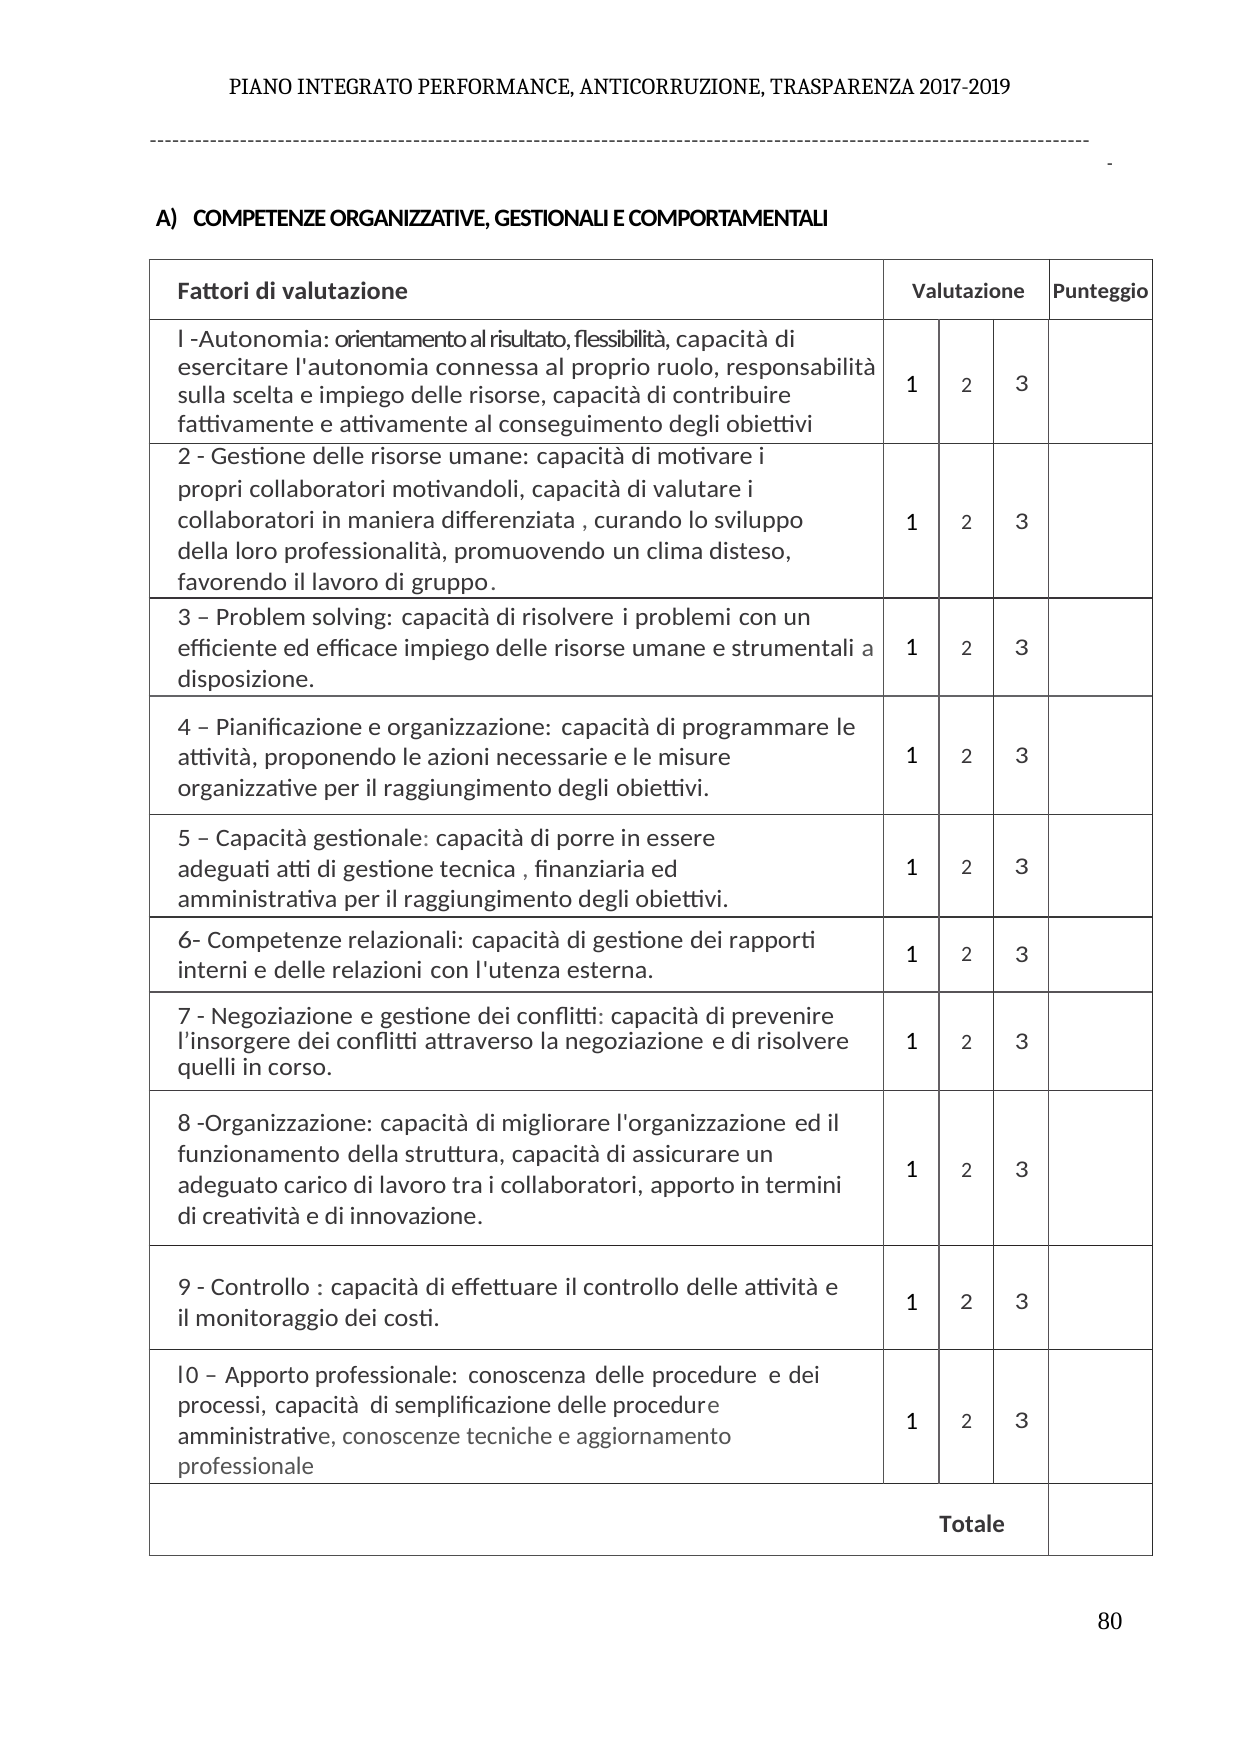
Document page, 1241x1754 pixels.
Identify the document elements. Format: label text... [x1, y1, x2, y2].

table_cell 2 [940, 1350, 993, 1483]
table_cell [1049, 444, 1152, 597]
table_cell [1049, 1484, 1152, 1555]
table_cell [1049, 599, 1152, 695]
table_cell 3 [994, 815, 1048, 916]
table_cell 3 [994, 1091, 1048, 1245]
table_cell 2 [940, 1246, 993, 1349]
table_header Fattori di valutazione [150, 260, 883, 319]
table_cell 2 [940, 815, 993, 916]
table_cell [1049, 993, 1152, 1090]
table_cell 2 [940, 1091, 993, 1245]
table_cell 1 [884, 918, 938, 991]
table_cell 1 [884, 320, 938, 443]
table_cell 5 – Capacità gestionale: capacità di porre in essere adeguati atti di gestione tecnica , finanziaria ed amministrativa per il raggiungimento degli obiettivi. [150, 815, 883, 916]
table_cell 1 [884, 697, 938, 814]
list COMPETENZE ORGANIZZATIVE, GESTIONALI E COMPORTAMENTALI [156, 203, 1122, 233]
table_cell [1049, 1246, 1152, 1349]
table_header Valutazione [884, 260, 1049, 319]
table_cell 1 [884, 1350, 938, 1483]
table_cell 1 [884, 1246, 938, 1349]
table_cell [1049, 815, 1152, 916]
table_cell 2 [940, 697, 993, 814]
table_cell [1049, 697, 1152, 814]
table_cell 3 [994, 1246, 1048, 1349]
table_cell 6- Competenze relazionali: capacità di gestione dei rapporti interni e delle relazioni con l'utenza esterna. [150, 918, 883, 991]
table_cell 1 [884, 444, 938, 597]
table_cell 4 – Pianificazione e organizzazione: capacità di programmare le attività, proponendo le azioni necessarie e le misure organizzative per il raggiungimento degli obiettivi. [150, 697, 883, 814]
table_cell [1049, 1091, 1152, 1245]
table_cell 3 – Problem solving: capacità di risolvere i problemi con un efficiente ed efficace impiego delle risorse umane e strumentali a disposizione. [150, 599, 883, 695]
table_cell 8 -Organizzazione: capacità di migliorare l'organizzazione ed il funzionamento della struttura, capacità di assicurare un adeguato carico di lavoro tra i collaboratori, apporto in termini di creatività e di innovazione. [150, 1091, 883, 1245]
table_header Punteggio [1050, 260, 1152, 319]
table_cell 2 [940, 444, 993, 597]
table_cell 3 [994, 444, 1048, 597]
table_cell 2 - Gestione delle risorse umane: capacità di motivare i propri collaboratori motivandoli, capacità di valutare i collaboratori in maniera differenziata , curando lo sviluppo della loro professionalità, promuovendo un clima disteso, favorendo il lavoro di gruppo. [150, 444, 883, 597]
table_cell 1 [884, 815, 938, 916]
table_cell 3 [994, 918, 1048, 991]
table_cell 7 - Negoziazione e gestione dei conflitti: capacità di prevenire l’insorgere dei conflitti attraverso la negoziazione e di risolvere quelli in corso. [150, 993, 883, 1090]
table_cell 3 [994, 1350, 1048, 1483]
table_cell 2 [940, 599, 993, 695]
table_cell 9 - Controllo : capacità di effettuare il controllo delle attività e il monitoraggio dei costi. [150, 1246, 883, 1349]
table_cell l -Autonomia: orientamento al risultato, flessibilità, capacità di esercitare l'autonomia connessa al proprio ruolo, responsabilità sulla scelta e impiego delle risorse, capacità di contribuire fattivamente e attivamente al conseguimento degli obiettivi [150, 320, 883, 443]
table_cell 3 [994, 697, 1048, 814]
table_cell 2 [940, 993, 993, 1090]
table_cell 3 [994, 993, 1048, 1090]
table_cell 1 [884, 993, 938, 1090]
table_cell 3 [994, 599, 1048, 695]
table_cell 1 [884, 1091, 938, 1245]
table_cell 3 [994, 320, 1048, 443]
table_cell 2 [940, 320, 993, 443]
table_cell Totale [150, 1484, 1048, 1555]
table_cell 2 [940, 918, 993, 991]
table_cell [1049, 918, 1152, 991]
table_cell [1049, 320, 1152, 443]
table_cell l 0 – Apporto professionale: conoscenza delle procedure e dei processi, capacità di semplificazione delle procedure amministrative, conoscenze tecniche e aggiornamento professionale [150, 1350, 883, 1483]
table_cell [1049, 1350, 1152, 1483]
table_cell 1 [884, 599, 938, 695]
